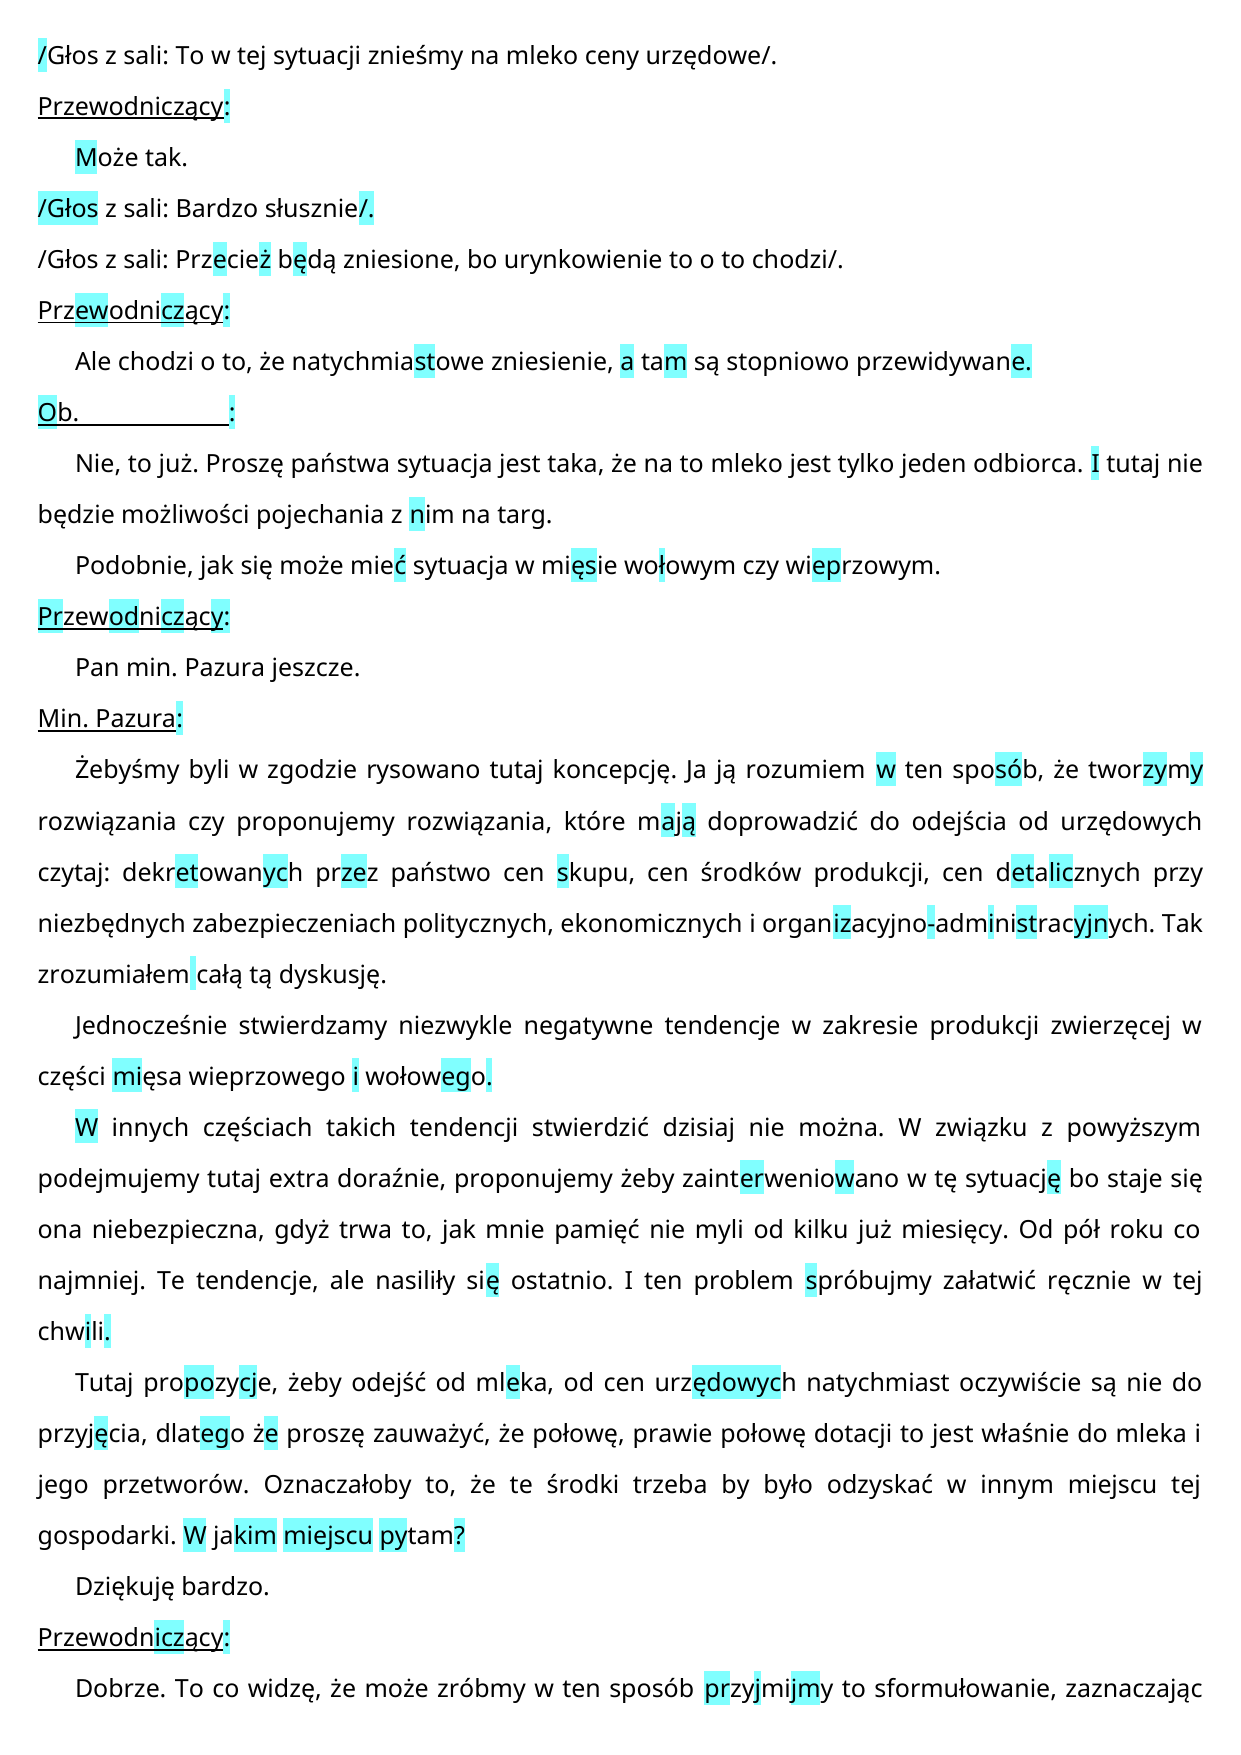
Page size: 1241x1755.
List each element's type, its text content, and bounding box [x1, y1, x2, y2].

text Jednocześnie stwierdzamy niezwykle negatywne tendencje w zakresie produkcji zwierzęcej w części mięsa wieprzowego i wołowego. [37, 1007, 1203, 1092]
text Tutaj propozycje, żeby odejść od mleka, od cen urzędowych natychmiast oczywiście są nie do przyjęcia, dlatego że proszę zauważyć, że połowę, prawie połowę dotacji to jest właśnie do mleka i jego przetworów. Oznaczałoby to, że te środki trzeba by było odzyskać w innym miejscu tej gospodarki. W jakim miejscu pytam? [37, 1364, 1203, 1552]
text Dobrze. To co widzę, że może zróbmy w ten sposób przyjmijmy to sformułowanie, zaznaczając [37, 1671, 1203, 1705]
text Przewodniczący: [37, 88, 1203, 123]
text Ale chodzi o to, że natychmiastowe zniesienie, a tam są stopniowo przewidywane. [37, 344, 1203, 378]
text W innych częściach takich tendencji stwierdzić dzisiaj nie można. W związku z powyższym podejmujemy tutaj extra doraźnie, proponujemy żeby zainterweniowano w tę sytuację bo staje się ona niebezpieczna, gdyż trwa to, jak mnie pamięć nie myli od kilku już miesięcy. Od pół roku co najmniej. Te tendencje, ale nasiliły się ostatnio. I ten problem spróbujmy załatwić ręcznie w tej chwili. [37, 1109, 1203, 1348]
text Ob. : [37, 395, 1203, 429]
text /Głos z sali: Bardzo słusznie/. [37, 191, 1203, 225]
text Żebyśmy byli w zgodzie rysowano tutaj koncepcję. Ja ją rozumiem w ten sposób, że tworzymy rozwiązania czy proponujemy rozwiązania, które mają doprowadzić do odejścia od urzędowych czytaj: dekretowanych przez państwo cen skupu, cen środków produkcji, cen detalicznych przy niezbędnych zabezpieczeniach politycznych, ekonomicznych i organizacyjno-administracyjnych. Tak zrozumiałem całą tą dyskusję. [37, 752, 1203, 990]
text Może tak. [37, 139, 1203, 174]
text Pan min. Pazura jeszcze. [37, 650, 1203, 684]
text /Głos z sali: To w tej sytuacji znieśmy na mleko ceny urzędowe/. [37, 37, 1203, 72]
text Przewodniczący: [37, 599, 1203, 633]
text /Głos z sali: Przecież będą zniesione, bo urynkowienie to o to chodzi/. [37, 242, 1203, 276]
text Nie, to już. Proszę państwa sytuacja jest taka, że na to mleko jest tylko jeden odbiorca. I tutaj nie będzie możliwości pojechania z nim na targ. [37, 446, 1203, 531]
text Min. Pazura: [37, 701, 1203, 735]
text Przewodniczący: [37, 293, 1203, 327]
text Podobnie, jak się może mieć sytuacja w mięsie wołowym czy wieprzowym. [37, 548, 1203, 582]
text Dziękuję bardzo. [37, 1569, 1203, 1603]
text Przewodniczący: [37, 1620, 1203, 1654]
